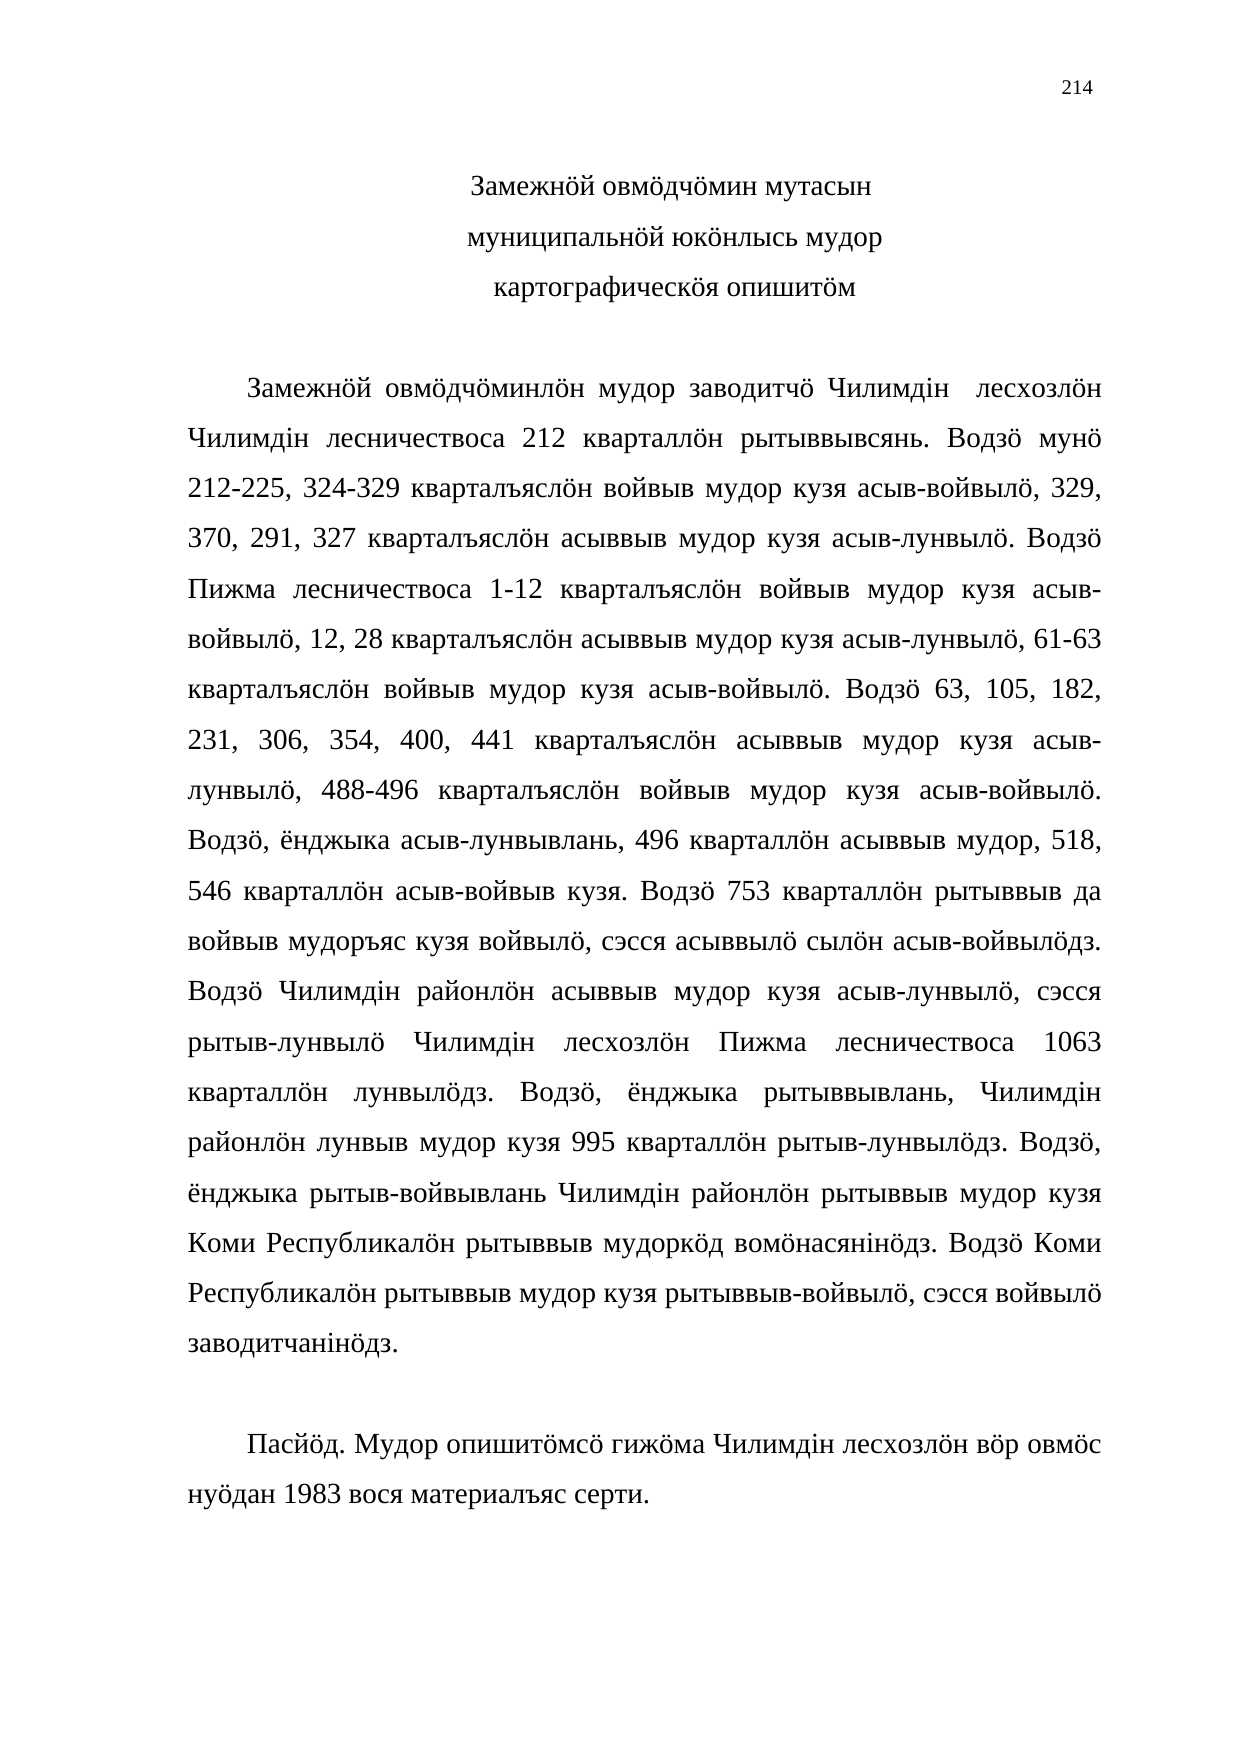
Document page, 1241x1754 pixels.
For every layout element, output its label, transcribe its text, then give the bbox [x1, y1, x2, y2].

text муниципальнöй юкöнлысь мудор [187, 219, 1103, 252]
subtitle Замежнöй овмöдчöмин мутасын [187, 168, 1103, 202]
text картографическöя опишитöм [187, 269, 1103, 303]
text Замежнöй овмöдчöминлöн мудор заводитчö Чилимдiн лесхозлöн Чилимдiн лесничествоса 212 кварталлöн рытыввывсянь. Водзö мунö 212-225, 324-329 кварталъяслöн войвыв мудор кузя асыв-войвылö, 329, 370, 291, 327 кварталъяслöн асыввыв мудор кузя асыв-лунвылö. Водзö Пижма лесничествоса 1-12 кварталъяслöн войвыв мудор кузя асыв-войвылö, 12, 28 кварталъяслöн асыввыв мудор кузя асыв-лунвылö, 61-63 кварталъяслöн войвыв мудор кузя асыв-войвылö. Водзö 63, 105, 182, 231, 306, 354, 400, 441 кварталъяслöн асыввыв мудор кузя асыв-лунвылö, 488-496 кварталъяслöн войвыв мудор кузя асыв-войвылö. Водзö, ёнджыка асыв-лунвывлань, 496 кварталлöн асыввыв мудор, 518, 546 кварталлöн асыв-войвыв кузя. Водзö 753 кварталлöн рытыввыв да войвыв мудоръяс кузя войвылö, сэсся асыввылö сылöн асыв-войвылöдз. Водзö Чилимдiн районлöн асыввыв мудор кузя асыв-лунвылö, сэсся рытыв-лунвылö Чилимдiн лесхозлöн Пижма лесничествоса 1063 кварталлöн лунвылöдз. Водзö, ёнджыка рытыввывлань, Чилимдiн районлöн лунвыв мудор кузя 995 кварталлöн рытыв-лунвылöдз. Водзö, ёнджыка рытыв-войвывлань Чилимдiн районлöн рытыввыв мудор кузя Коми Республикалöн рытыввыв мудоркöд вомöнасянiнöдз. Водзö Коми Республикалöн рытыввыв мудор кузя рытыввыв-войвылö, сэсся войвылö заводитчанiнöдз. [187, 370, 1103, 1359]
text Пасйöд. Мудор опишитöмсö гижöма Чилимдiн лесхозлöн вöр овмöс нуöдан 1983 вося материалъяс серти. [187, 1426, 1103, 1510]
